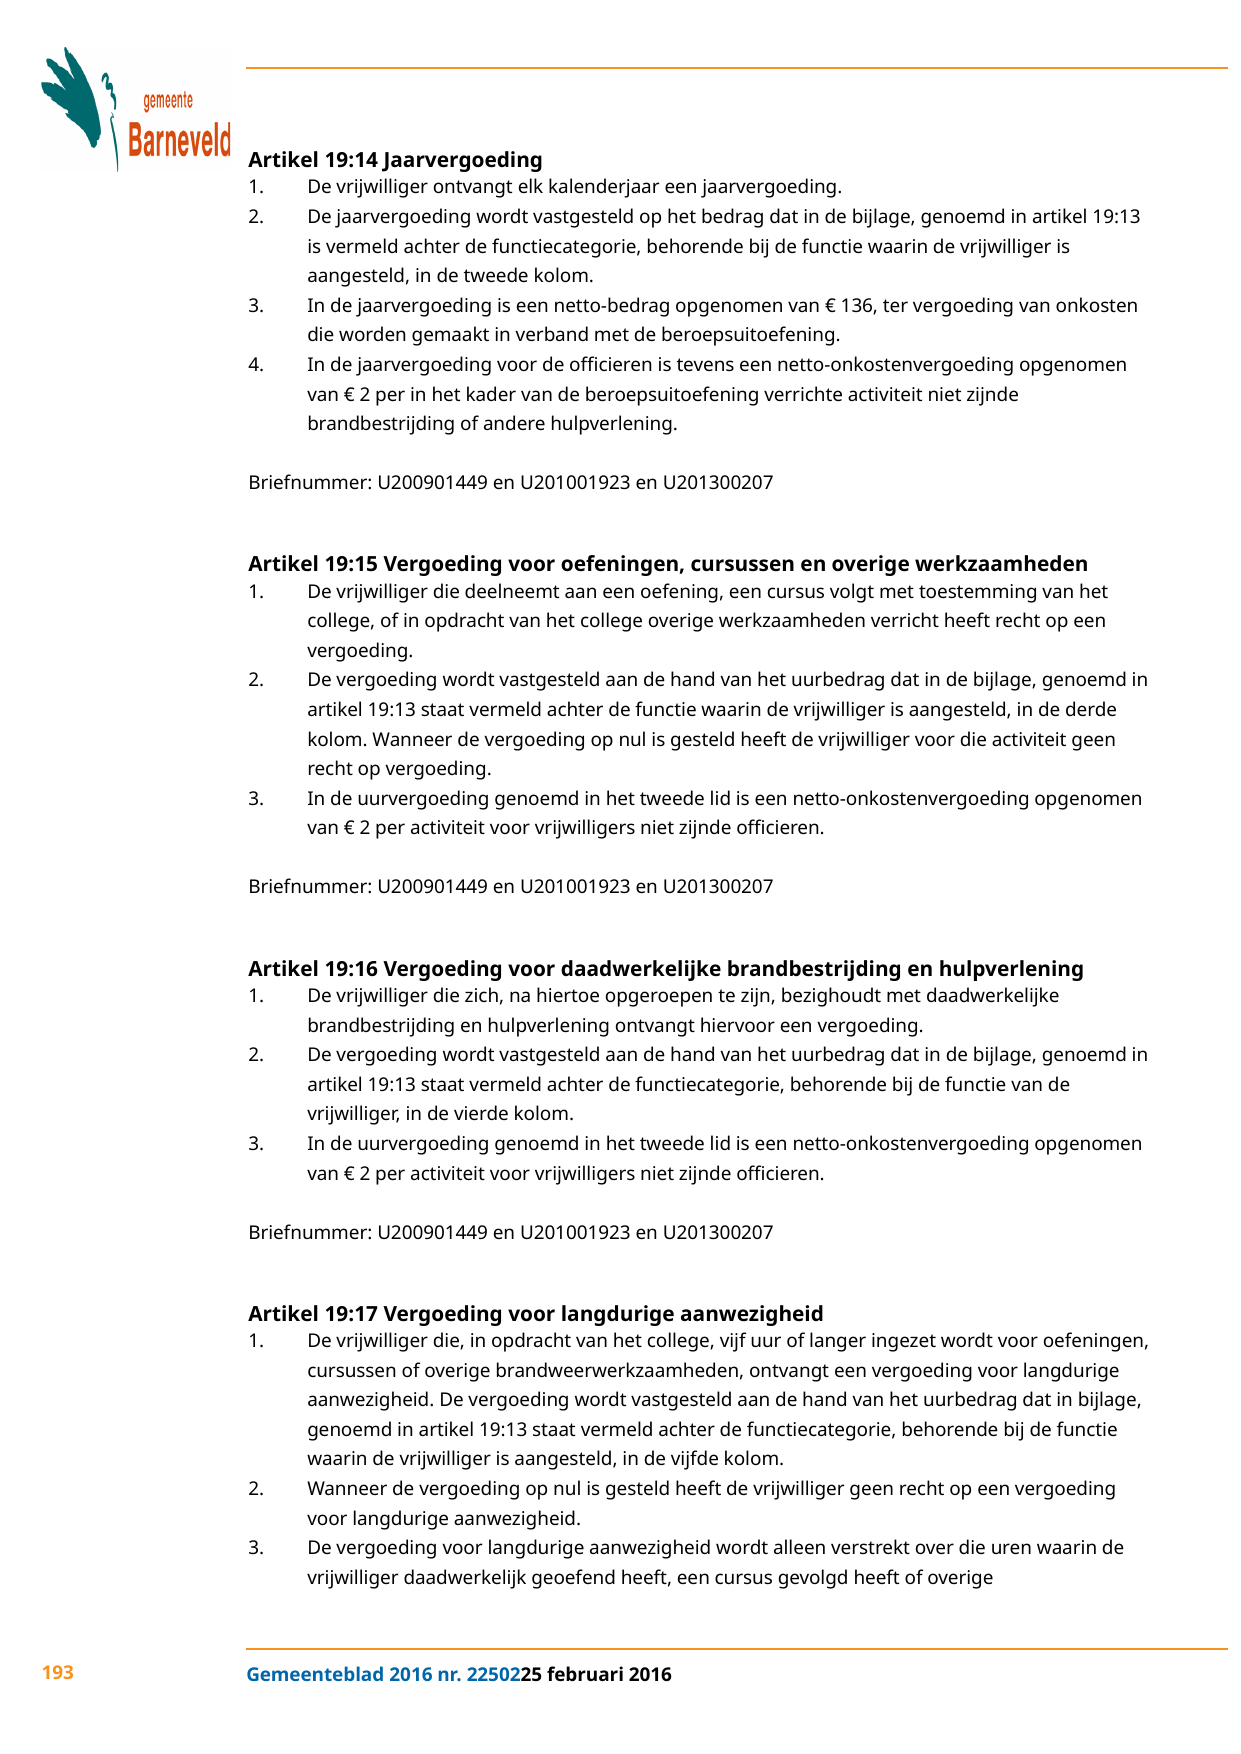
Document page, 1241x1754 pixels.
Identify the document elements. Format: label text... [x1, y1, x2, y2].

list De vrijwilliger die deelneemt aan een oefening, een cursus volgt met toestemming van het college, of in opdracht van het college overige werkzaamheden verricht heeft recht op een vergoeding. [248, 578, 1152, 663]
text Briefnummer: U200901449 en U201001923 en U201300207 [248, 874, 1152, 899]
list De vergoeding wordt vastgesteld aan de hand van het uurbedrag dat in de bijlage, genoemd in artikel 19:13 staat vermeld achter de functie waarin de vrijwilliger is aangesteld, in de derde kolom. Wanneer de vergoeding op nul is gesteld heeft de vrijwilliger voor die activiteit geen recht op vergoeding. [248, 667, 1152, 781]
list Wanneer de vergoeding op nul is gesteld heeft de vrijwilliger geen recht op een vergoeding voor langdurige aanwezigheid. [248, 1475, 1152, 1531]
list In de jaarvergoeding voor de officieren is tevens een netto-onkostenvergoeding opgenomen van € 2 per in het kader van de beroepsuitoefening verrichte activiteit niet zijnde brandbestrijding of andere hulpverlening. [248, 351, 1152, 436]
text Artikel 19:17 Vergoeding voor langdurige aanwezigheid [248, 1299, 1152, 1327]
list In de uurvergoeding genoemd in het tweede lid is een netto-onkostenvergoeding opgenomen van € 2 per activiteit voor vrijwilligers niet zijnde officieren. [248, 785, 1152, 840]
text Artikel 19:14 Jaarvergoeding [248, 145, 1152, 174]
list De vrijwilliger die, in opdracht van het college, vijf uur of langer ingezet wordt voor oefeningen, cursussen of overige brandweerwerkzaamheden, ontvangt een vergoeding voor langdurige aanwezigheid. De vergoeding wordt vastgesteld aan de hand van het uurbedrag dat in bijlage, genoemd in artikel 19:13 staat vermeld achter de functiecategorie, behorende bij de functie waarin de vrijwilliger is aangesteld, in de vijfde kolom. [248, 1327, 1152, 1471]
text Artikel 19:16 Vergoeding voor daadwerkelijke brandbestrijding en hulpverlening [248, 954, 1152, 982]
text Briefnummer: U200901449 en U201001923 en U201300207 [248, 469, 1152, 495]
text Artikel 19:15 Vergoeding voor oefeningen, cursussen en overige werkzaamheden [248, 549, 1152, 578]
picture [41, 47, 231, 172]
list In de uurvergoeding genoemd in het tweede lid is een netto-onkostenvergoeding opgenomen van € 2 per activiteit voor vrijwilligers niet zijnde officieren. [248, 1130, 1152, 1185]
list De jaarvergoeding wordt vastgesteld op het bedrag dat in de bijlage, genoemd in artikel 19:13 is vermeld achter de functiecategorie, behorende bij de functie waarin de vrijwilliger is aangesteld, in de tweede kolom. [248, 203, 1152, 288]
list De vrijwilliger die zich, na hiertoe opgeroepen te zijn, bezighoudt met daadwerkelijke brandbestrijding en hulpverlening ontvangt hiervoor een vergoeding. [248, 982, 1152, 1037]
list De vergoeding wordt vastgesteld aan de hand van het uurbedrag dat in de bijlage, genoemd in artikel 19:13 staat vermeld achter de functiecategorie, behorende bij de functie van de vrijwilliger, in de vierde kolom. [248, 1041, 1152, 1126]
text Briefnummer: U200901449 en U201001923 en U201300207 [248, 1219, 1152, 1244]
list De vergoeding voor langdurige aanwezigheid wordt alleen verstrekt over die uren waarin de vrijwilliger daadwerkelijk geoefend heeft, een cursus gevolgd heeft of overige [248, 1534, 1152, 1590]
list In de jaarvergoeding is een netto-bedrag opgenomen van € 136, ter vergoeding van onkosten die worden gemaakt in verband met de beroepsuitoefening. [248, 292, 1152, 347]
list De vrijwilliger ontvangt elk kalenderjaar een jaarvergoeding. [248, 174, 1152, 199]
